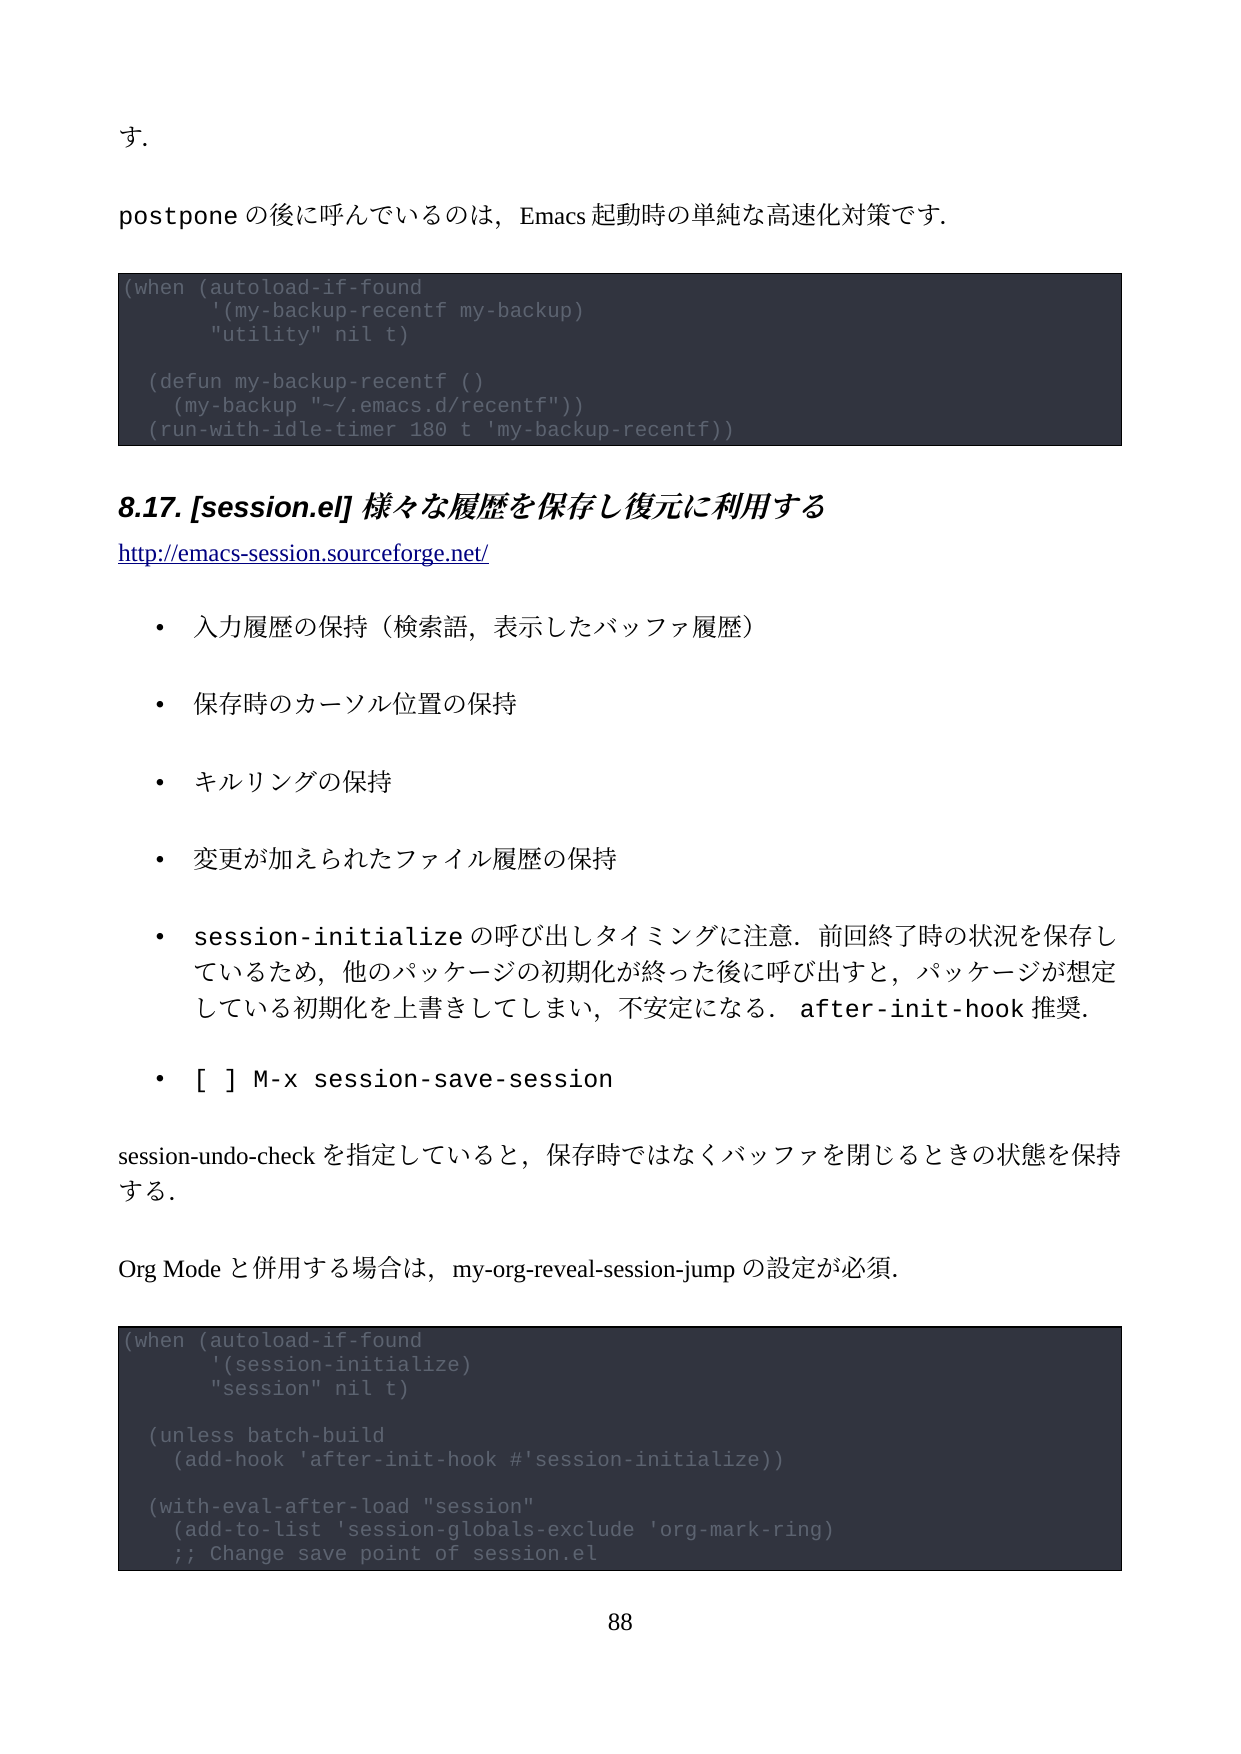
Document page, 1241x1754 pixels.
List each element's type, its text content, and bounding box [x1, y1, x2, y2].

list 保存時のカーソル位置の保持 [156, 685, 1122, 750]
text (add-hook 'after-init-hook #'session-initialize)) [119, 1444, 1121, 1468]
text Org Mode と併用する場合は，my-org-reveal-session-jump の設定が必須． [118, 1249, 1122, 1314]
text "session" nil t) [119, 1374, 1121, 1397]
text (unless batch-build [119, 1421, 1121, 1444]
text (when (autoload-if-found [119, 1328, 1121, 1350]
text す． [118, 118, 1122, 183]
list session-initialize の呼び出しタイミングに注意．前回終了時の状況を保存しているため，他のパッケージの初期化が終った後に呼び出すと，パッケージが想定している初期化を上書きしてしまい，不安定になる． after-init-hook 推奨． [156, 917, 1122, 1054]
text (add-to-list 'session-globals-exclude 'org-mark-ring) [119, 1516, 1121, 1539]
text postpone の後に呼んでいるのは，Emacs起動時の単純な高速化対策です． [118, 195, 1122, 260]
list [ ] M-x session-save-session [156, 1066, 1122, 1123]
text (when (autoload-if-found [119, 274, 1121, 296]
text '(session-initialize) [119, 1350, 1121, 1374]
text http://emacs-session.sourceforge.net/ [118, 538, 1122, 596]
text (with-eval-after-load "session" [119, 1492, 1121, 1516]
text session-undo-check を指定していると，保存時ではなくバッファを閉じるときの状態を保持する． [118, 1136, 1122, 1237]
list 入力履歴の保持（検索語，表示したバッファ履歴） [156, 608, 1122, 673]
text (run-with-idle-timer 180 t 'my-backup-recentf)) [119, 415, 1121, 445]
text "utility" nil t) [119, 320, 1121, 344]
text '(my-backup-recentf my-backup) [119, 296, 1121, 320]
text ;; Change save point of session.el [119, 1539, 1121, 1570]
list キルリングの保持 [156, 762, 1122, 827]
subtitle [session.el] 様々な履歴を保存し復元に利用する [118, 484, 1122, 526]
text (defun my-backup-recentf () [119, 367, 1121, 391]
text (my-backup "~/.emacs.d/recentf")) [119, 391, 1121, 415]
list 変更が加えられたファイル履歴の保持 [156, 839, 1122, 904]
